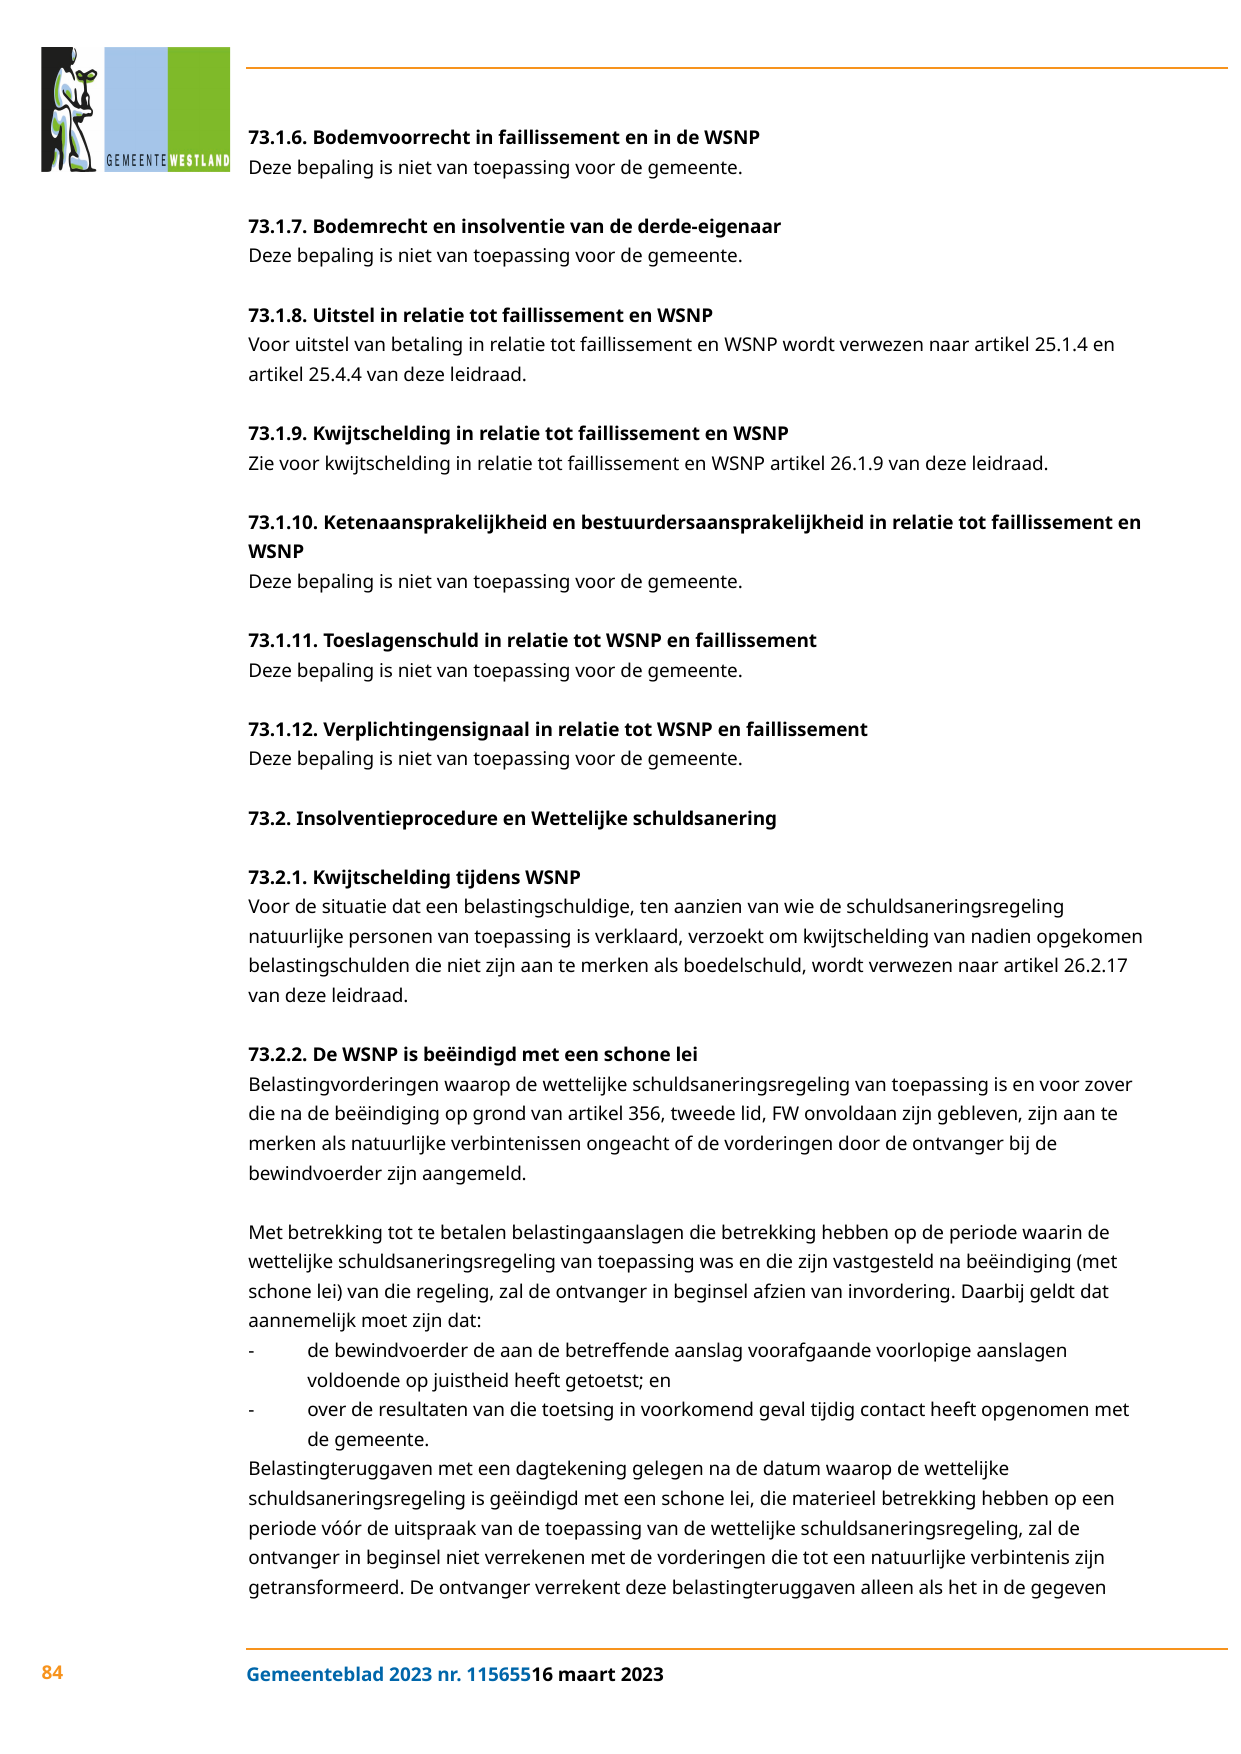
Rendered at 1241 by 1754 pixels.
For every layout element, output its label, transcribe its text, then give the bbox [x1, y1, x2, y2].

text 73.2. Insolventieprocedure en Wettelijke schuldsanering [248, 805, 1152, 831]
text Zie voor kwijtschelding in relatie tot faillissement en WSNP artikel 26.1.9 van deze leidraad. [248, 450, 1152, 476]
text 73.1.7. Bodemrecht en insolventie van de derde-eigenaar [248, 213, 1152, 239]
text Belastingvorderingen waarop de wettelijke schuldsaneringsregeling van toepassing is en voor zover die na de beëindiging op grond van artikel 356, tweede lid, FW onvoldaan zijn gebleven, zijn aan te merken als natuurlijke verbintenissen ongeacht of de vorderingen door de ontvanger bij de bewindvoerder zijn aangemeld. [248, 1071, 1152, 1186]
text 73.1.9. Kwijtschelding in relatie tot faillissement en WSNP [248, 420, 1152, 446]
text Deze bepaling is niet van toepassing voor de gemeente. [248, 657, 1152, 683]
text Met betrekking tot te betalen belastingaanslagen die betrekking hebben op de periode waarin de wettelijke schuldsaneringsregeling van toepassing was en die zijn vastgesteld na beëindiging (met schone lei) van die regeling, zal de ontvanger in beginsel afzien van invordering. Daarbij geldt dat aannemelijk moet zijn dat: [248, 1219, 1152, 1333]
picture [41, 47, 231, 172]
text 73.2.1. Kwijtschelding tijdens WSNP [248, 864, 1152, 890]
text Deze bepaling is niet van toepassing voor de gemeente. [248, 154, 1152, 180]
text 73.1.10. Ketenaansprakelijkheid en bestuurdersaansprakelijkheid in relatie tot faillissement en WSNP [248, 509, 1152, 564]
text Voor uitstel van betaling in relatie tot faillissement en WSNP wordt verwezen naar artikel 25.1.4 en artikel 25.4.4 van deze leidraad. [248, 331, 1152, 387]
text 73.1.11. Toeslagenschuld in relatie tot WSNP en faillissement [248, 627, 1152, 653]
text 73.1.12. Verplichtingensignaal in relatie tot WSNP en faillissement [248, 716, 1152, 742]
text Deze bepaling is niet van toepassing voor de gemeente. [248, 568, 1152, 594]
text Voor de situatie dat een belastingschuldige, ten aanzien van wie de schuldsaneringsregeling natuurlijke personen van toepassing is verklaard, verzoekt om kwijtschelding van nadien opgekomen belastingschulden die niet zijn aan te merken als boedelschuld, wordt verwezen naar artikel 26.2.17 van deze leidraad. [248, 893, 1152, 1008]
text Belastingteruggaven met een dagtekening gelegen na de datum waarop de wettelijke schuldsaneringsregeling is geëindigd met een schone lei, die materieel betrekking hebben op een periode vóór de uitspraak van de toepassing van de wettelijke schuldsaneringsregeling, zal de ontvanger in beginsel niet verrekenen met de vorderingen die tot een natuurlijke verbintenis zijn getransformeerd. De ontvanger verrekent deze belastingteruggaven alleen als het in de gegeven [248, 1456, 1152, 1600]
text 73.1.8. Uitstel in relatie tot faillissement en WSNP [248, 302, 1152, 328]
list de bewindvoerder de aan de betreffende aanslag voorafgaande voorlopige aanslagen voldoende op juistheid heeft getoetst; en [248, 1337, 1152, 1393]
text 73.1.6. Bodemvoorrecht in faillissement en in de WSNP [248, 124, 1152, 150]
text 73.2.2. De WSNP is beëindigd met een schone lei [248, 1041, 1152, 1067]
text Deze bepaling is niet van toepassing voor de gemeente. [248, 243, 1152, 268]
list over de resultaten van die toetsing in voorkomend geval tijdig contact heeft opgenomen met de gemeente. [248, 1396, 1152, 1452]
text Deze bepaling is niet van toepassing voor de gemeente. [248, 746, 1152, 771]
